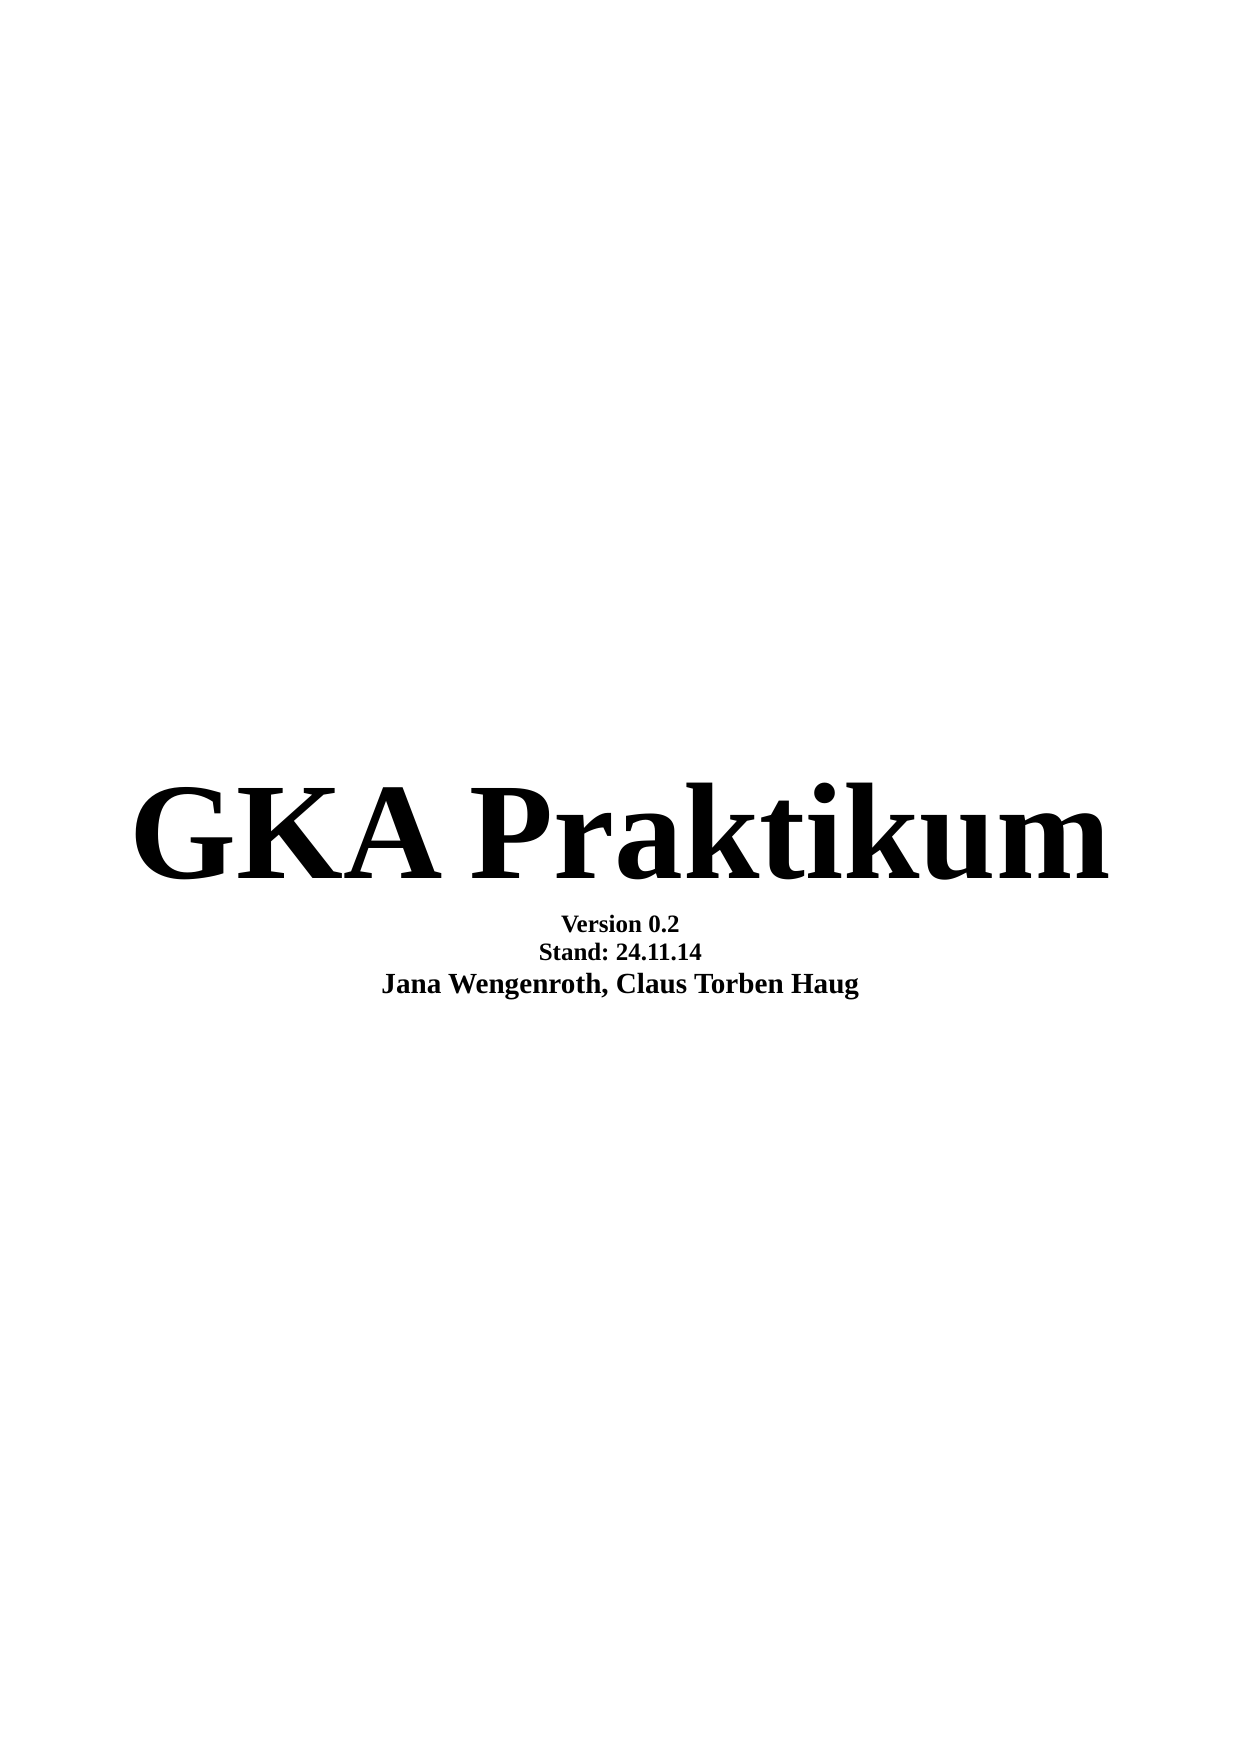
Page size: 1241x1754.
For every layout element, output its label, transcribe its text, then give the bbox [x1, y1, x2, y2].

text Jana Wengenroth, Claus Torben Haug [118, 966, 1122, 1000]
text GKA Praktikum [118, 751, 1122, 909]
text Stand: 24.11.14 [118, 937, 1122, 966]
text Version 0.2 [118, 909, 1122, 937]
